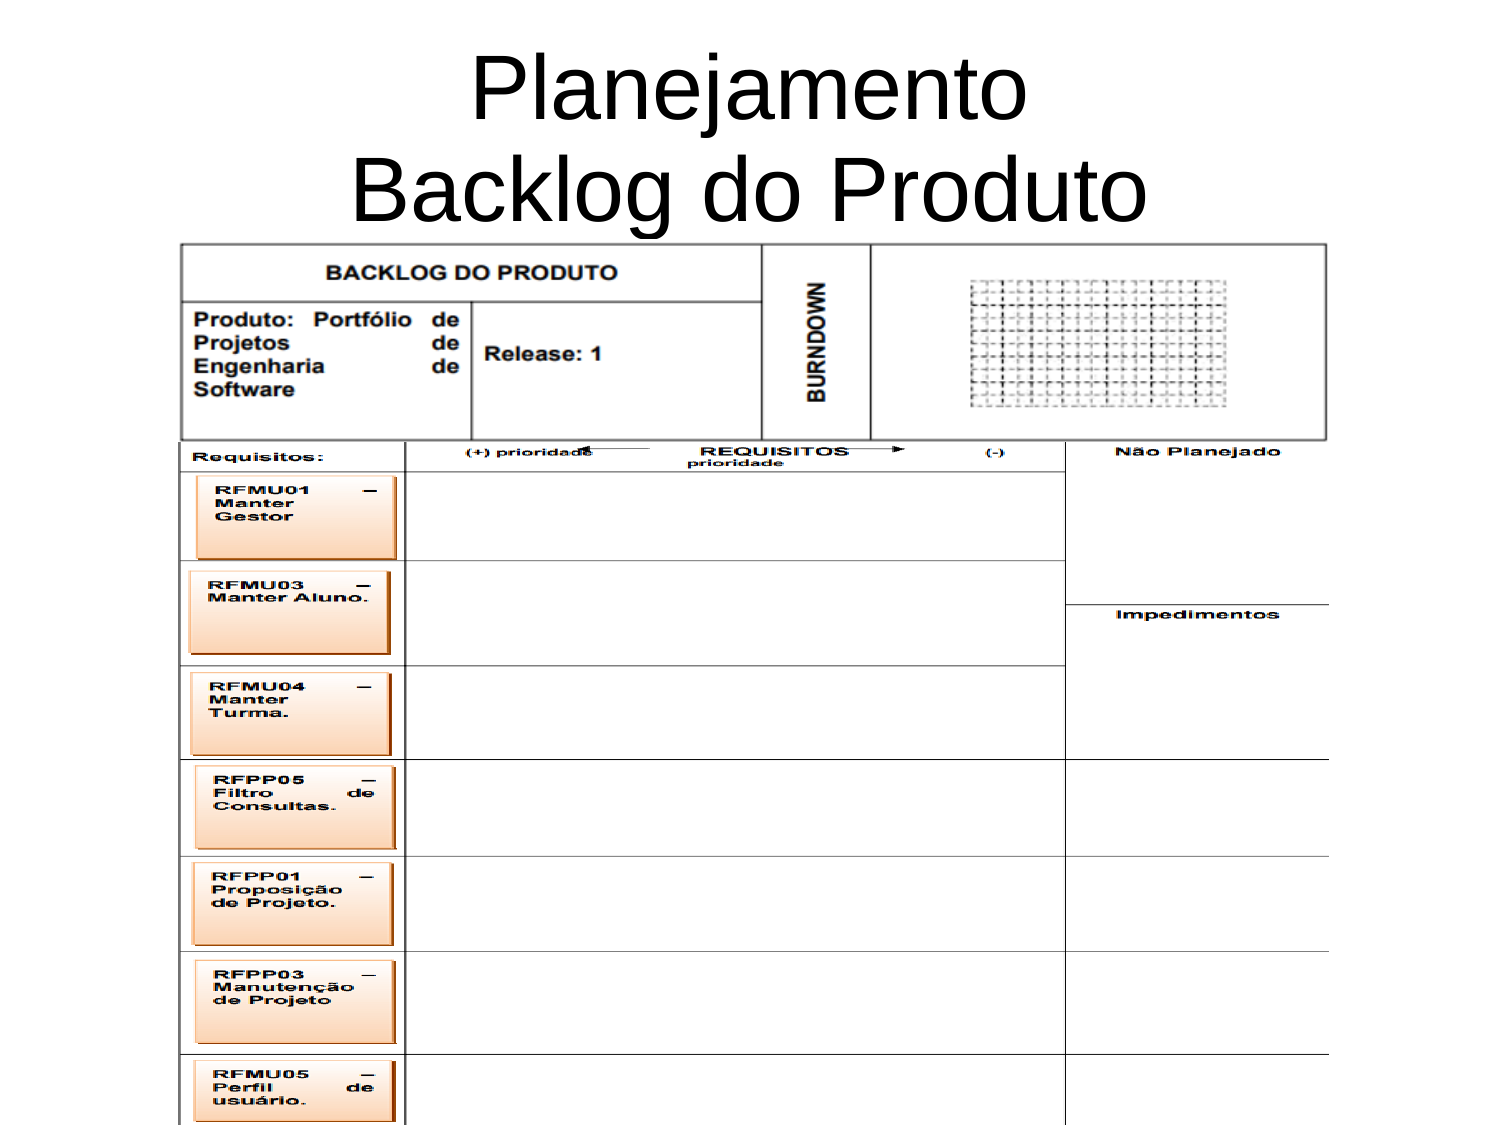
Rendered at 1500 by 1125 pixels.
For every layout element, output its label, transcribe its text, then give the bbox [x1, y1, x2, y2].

title Planejamento Backlog do Produto [75, 36, 1425, 242]
picture [177, 239, 1329, 1125]
